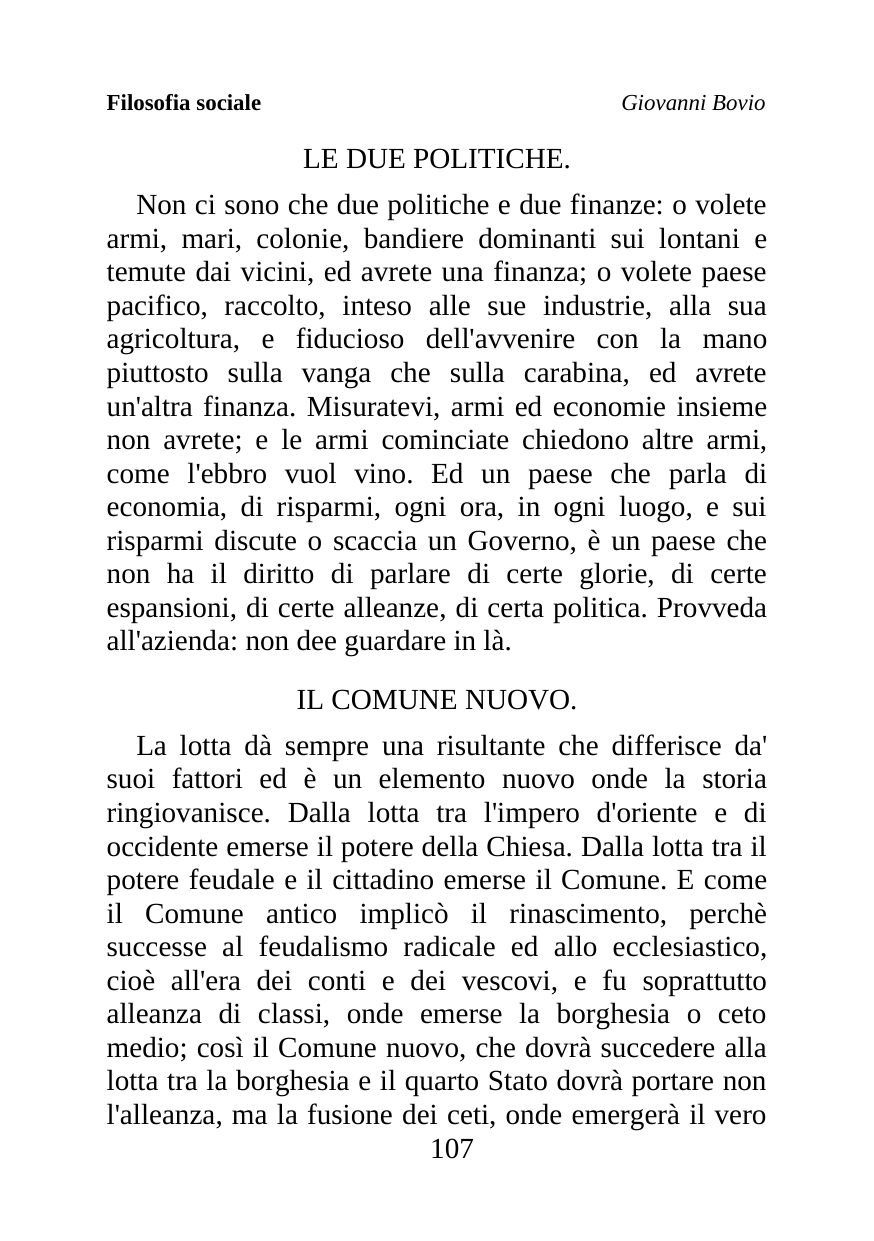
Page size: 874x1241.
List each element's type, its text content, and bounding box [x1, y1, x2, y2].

text Non ci sono che due politiche e due finanze: o volete armi, mari, colonie, bandiere dominanti sui lontani e temute dai vicini, ed avrete una finanza; o volete paese pacifico, raccolto, inteso alle sue industrie, alla sua agricoltura, e fiducioso dell'avvenire con la mano piuttosto sulla vanga che sulla carabina, ed avrete un'altra finanza. Misuratevi, armi ed economie insieme non avrete; e le armi cominciate chiedono altre armi, come l'ebbro vuol vino. Ed un paese che parla di economia, di risparmi, ogni ora, in ogni luogo, e sui risparmi discute o scaccia un Governo, è un paese che non ha il diritto di parlare di certe glorie, di certe espansioni, di certe alleanze, di certa politica. Provveda all'azienda: non dee guardare in là. [106, 187, 768, 657]
subtitle IL COMUNE NUOVO. [106, 682, 768, 716]
text La lotta dà sempre una risultante che differisce da' suoi fattori ed è un elemento nuovo onde la storia ringiovanisce. Dalla lotta tra l'impero d'oriente e di occidente emerse il potere della Chiesa. Dalla lotta tra il potere feudale e il cittadino emerse il Comune. E come il Comune antico implicò il rinascimento, perchè successe al feudalismo radicale ed allo ecclesiastico, cioè all'era dei conti e dei vescovi, e fu soprattutto alleanza di classi, onde emerse la borghesia o ceto medio; così il Comune nuovo, che dovrà succedere alla lotta tra la borghesia e il quarto Stato dovrà portare non l'alleanza, ma la fusione dei ceti, onde emergerà il vero [106, 728, 768, 1131]
subtitle LE DUE POLITICHE. [106, 141, 768, 175]
